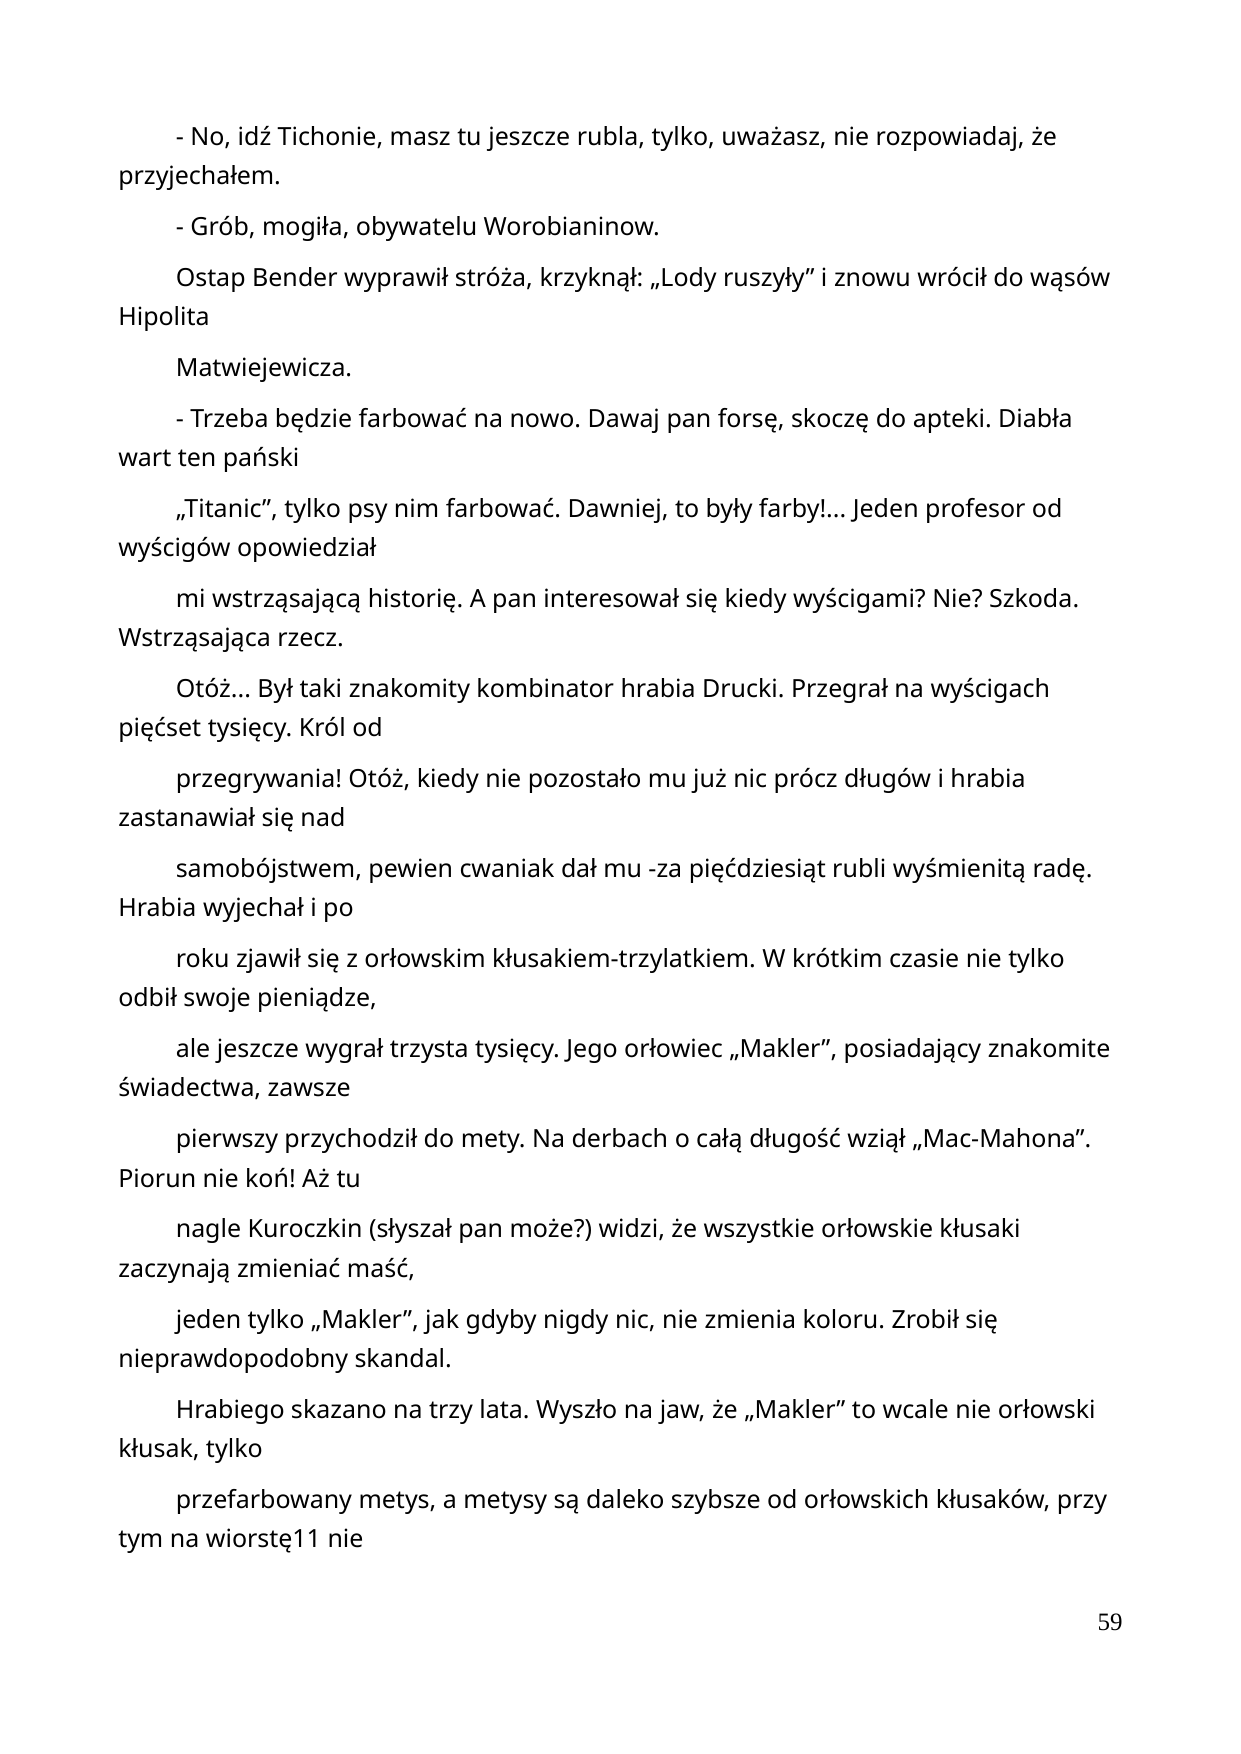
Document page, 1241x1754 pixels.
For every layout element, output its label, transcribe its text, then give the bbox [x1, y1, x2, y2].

text nagle Kuroczkin (słyszał pan może?) widzi, że wszystkie orłowskie kłusaki zaczynają zmieniać maść, [118, 1211, 1122, 1284]
text jeden tylko „Makler”, jak gdyby nigdy nic, nie zmienia koloru. Zrobił się nieprawdopodobny skandal. [118, 1301, 1122, 1374]
text pierwszy przychodził do mety. Na derbach o całą długość wziął „Mac-Mahona”. Piorun nie koń! Aż tu [118, 1121, 1122, 1194]
text przegrywania! Otóż, kiedy nie pozostało mu już nic prócz długów i hrabia zastanawiał się nad [118, 761, 1122, 834]
text ale jeszcze wygrał trzysta tysięcy. Jego orłowiec „Makler”, posiadający znakomite świadectwa, zawsze [118, 1031, 1122, 1104]
text Hrabiego skazano na trzy lata. Wyszło na jaw, że „Makler” to wcale nie orłowski kłusak, tylko [118, 1391, 1122, 1464]
text Ostap Bender wyprawił stróża, krzyknął: „Lody ruszyły” i znowu wrócił do wąsów Hipolita [118, 259, 1122, 332]
text „Titanic”, tylko psy nim farbować. Dawniej, to były farby!... Jeden profesor od wyścigów opowiedział [118, 490, 1122, 563]
text mi wstrząsającą historię. A pan interesował się kiedy wyścigami? Nie? Szkoda. Wstrząsająca rzecz. [118, 580, 1122, 654]
text Matwiejewicza. [118, 349, 1122, 383]
text samobójstwem, pewien cwaniak dał mu -za pięćdziesiąt rubli wyśmienitą radę. Hrabia wyjechał i po [118, 851, 1122, 924]
text Otóż... Był taki znakomity kombinator hrabia Drucki. Przegrał na wyścigach pięćset tysięcy. Król od [118, 671, 1122, 744]
text roku zjawił się z orłowskim kłusakiem-trzylatkiem. W krótkim czasie nie tylko odbił swoje pieniądze, [118, 941, 1122, 1014]
text przefarbowany metys, a metysy są daleko szybsze od orłowskich kłusaków, przy tym na wiorstę11 nie [118, 1481, 1122, 1555]
text - Trzeba będzie farbować na nowo. Dawaj pan forsę, skoczę do apteki. Diabła wart ten pański [118, 400, 1122, 473]
text - No, idź Tichonie, masz tu jeszcze rubla, tylko, uważasz, nie rozpowiadaj, że przyjechałem. [118, 118, 1122, 191]
text - Grób, mogiła, obywatelu Worobianinow. [118, 208, 1122, 242]
